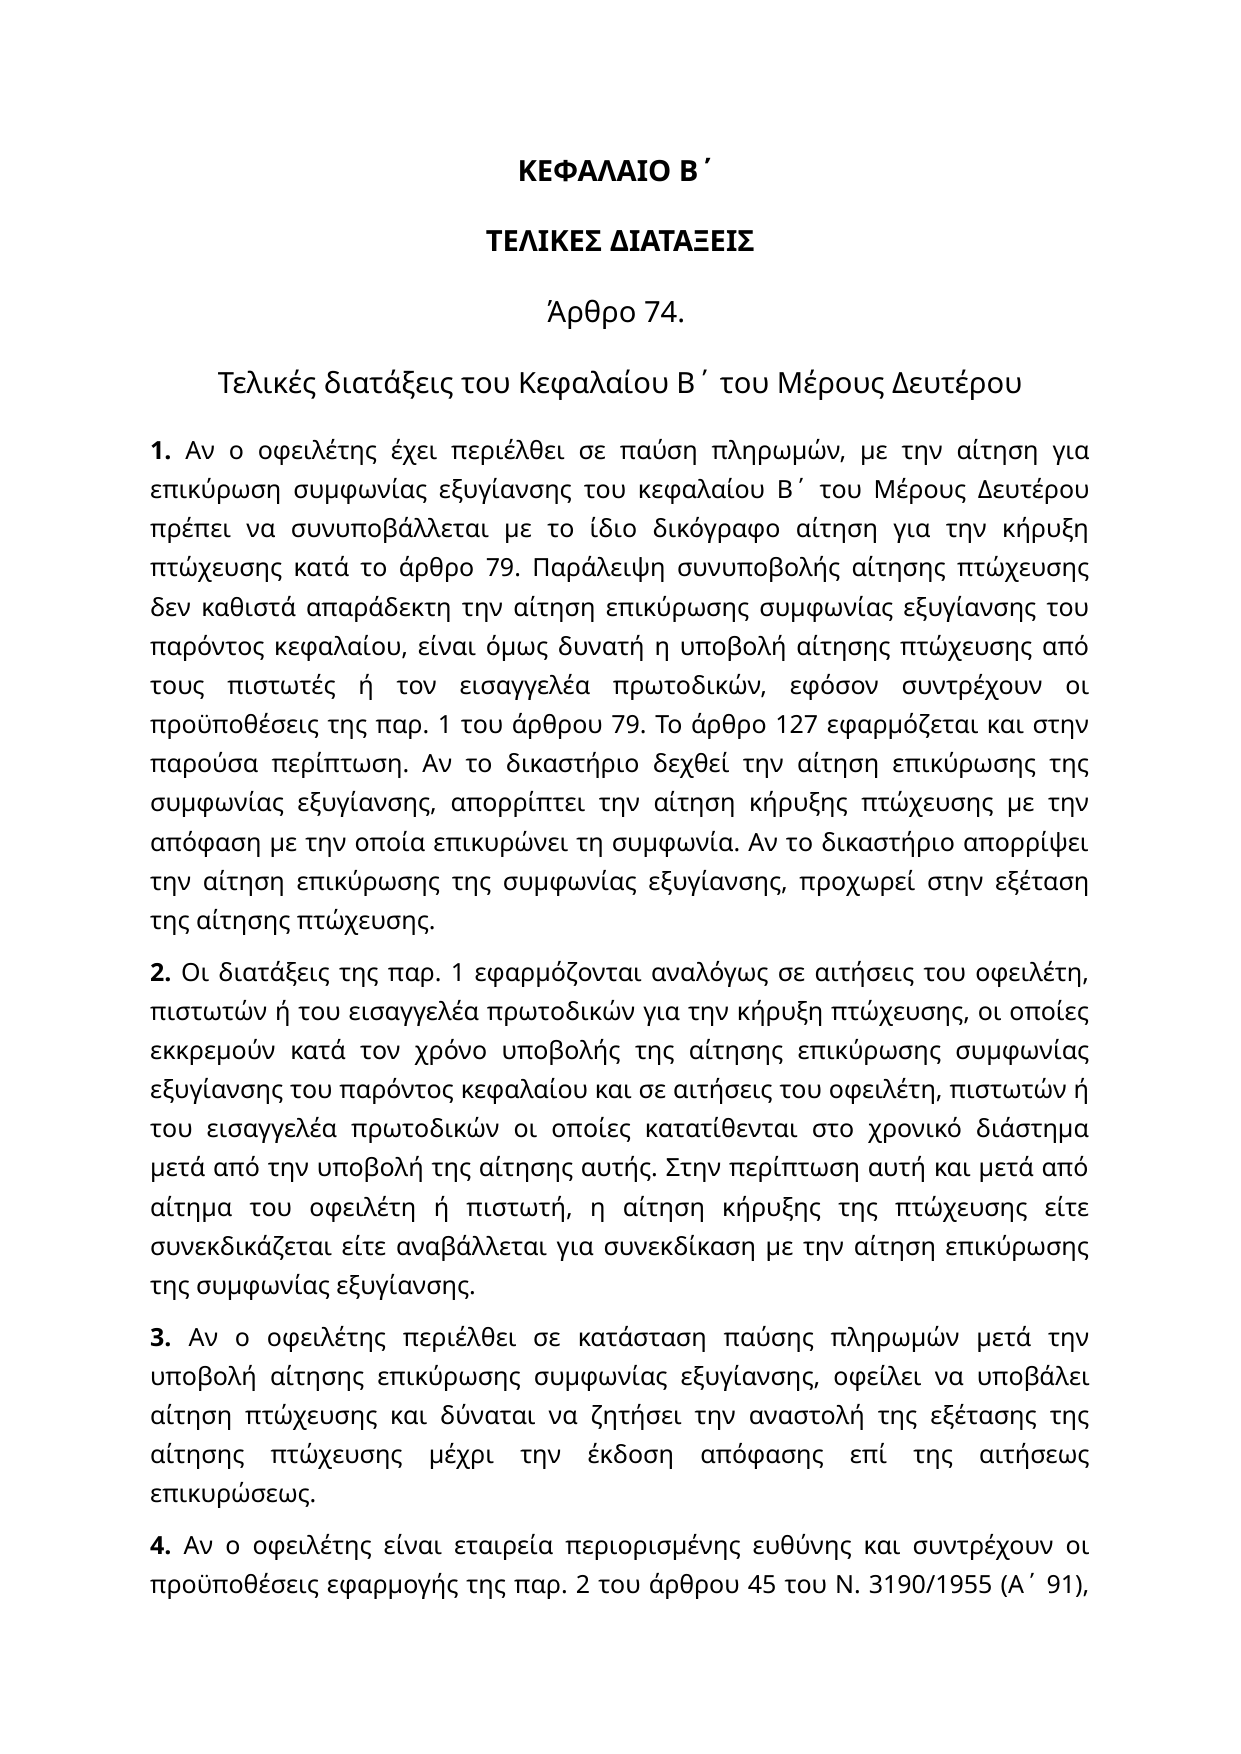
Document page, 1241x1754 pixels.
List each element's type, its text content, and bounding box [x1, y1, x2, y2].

text 3. Αν ο οφειλέτης περιέλθει σε κατάσταση παύσης πληρωμών μετά την υποβολή αίτησης επικύρωσης συμφωνίας εξυγίανσης, οφείλει να υποβάλει αίτηση πτώχευσης και δύναται να ζητήσει την αναστολή της εξέτασης της αίτησης πτώχευσης μέχρι την έκδοση απόφασης επί της αιτήσεως επικυρώσεως. [150, 1319, 1090, 1510]
text 1. Αν ο οφειλέτης έχει περιέλθει σε παύση πληρωμών, με την αίτηση για επικύρωση συμφωνίας εξυγίανσης του κεφαλαίου Β΄ του Μέρους Δευτέρου πρέπει να συνυποβάλλεται με το ίδιο δικόγραφο αίτηση για την κήρυξη πτώχευσης κατά το άρθρο 79. Παράλειψη συνυποβολής αίτησης πτώχευσης δεν καθιστά απαράδεκτη την αίτηση επικύρωσης συμφωνίας εξυγίανσης του παρόντος κεφαλαίου, είναι όμως δυνατή η υποβολή αίτησης πτώχευσης από τους πιστωτές ή τον εισαγγελέα πρωτοδικών, εφόσον συντρέχουν οι προϋποθέσεις της παρ. 1 του άρθρου 79. Το άρθρο 127 εφαρμόζεται και στην παρούσα περίπτωση. Αν το δικαστήριο δεχθεί την αίτηση επικύρωσης της συμφωνίας εξυγίανσης, απορρίπτει την αίτηση κήρυξης πτώχευσης με την απόφαση με την οποία επικυρώνει τη συμφωνία. Αν το δικαστήριο απορρίψει την αίτηση επικύρωσης της συμφωνίας εξυγίανσης, προχωρεί στην εξέταση της αίτησης πτώχευσης. [150, 432, 1090, 937]
text 2. Οι διατάξεις της παρ. 1 εφαρμόζονται αναλόγως σε αιτήσεις του οφειλέτη, πιστωτών ή του εισαγγελέα πρωτοδικών για την κήρυξη πτώχευσης, οι οποίες εκκρεμούν κατά τον χρόνο υποβολής της αίτησης επικύρωσης συμφωνίας εξυγίανσης του παρόντος κεφαλαίου και σε αιτήσεις του οφειλέτη, πιστωτών ή του εισαγγελέα πρωτοδικών οι οποίες κατατίθενται στο χρονικό διάστημα μετά από την υποβολή της αίτησης αυτής. Στην περίπτωση αυτή και μετά από αίτημα του οφειλέτη ή πιστωτή, η αίτηση κήρυξης της πτώχευσης είτε συνεκδικάζεται είτε αναβάλλεται για συνεκδίκαση με την αίτηση επικύρωσης της συμφωνίας εξυγίανσης. [150, 954, 1090, 1302]
subtitle Άρθρο 74. [150, 291, 1090, 331]
subtitle Τελικές διατάξεις του Κεφαλαίου Β΄ του Μέρους Δευτέρου [150, 362, 1090, 402]
subtitle ΚΕΦΑΛΑΙΟ Β΄ [150, 150, 1090, 190]
subtitle ΤΕΛΙΚΕΣ ΔΙΑΤΑΞΕΙΣ [150, 221, 1090, 260]
text 4. Αν ο οφειλέτης είναι εταιρεία περιορισμένης ευθύνης και συντρέχουν οι προϋποθέσεις εφαρμογής της παρ. 2 του άρθρου 45 του Ν. 3190/1955 (Α΄ 91), [150, 1527, 1090, 1601]
